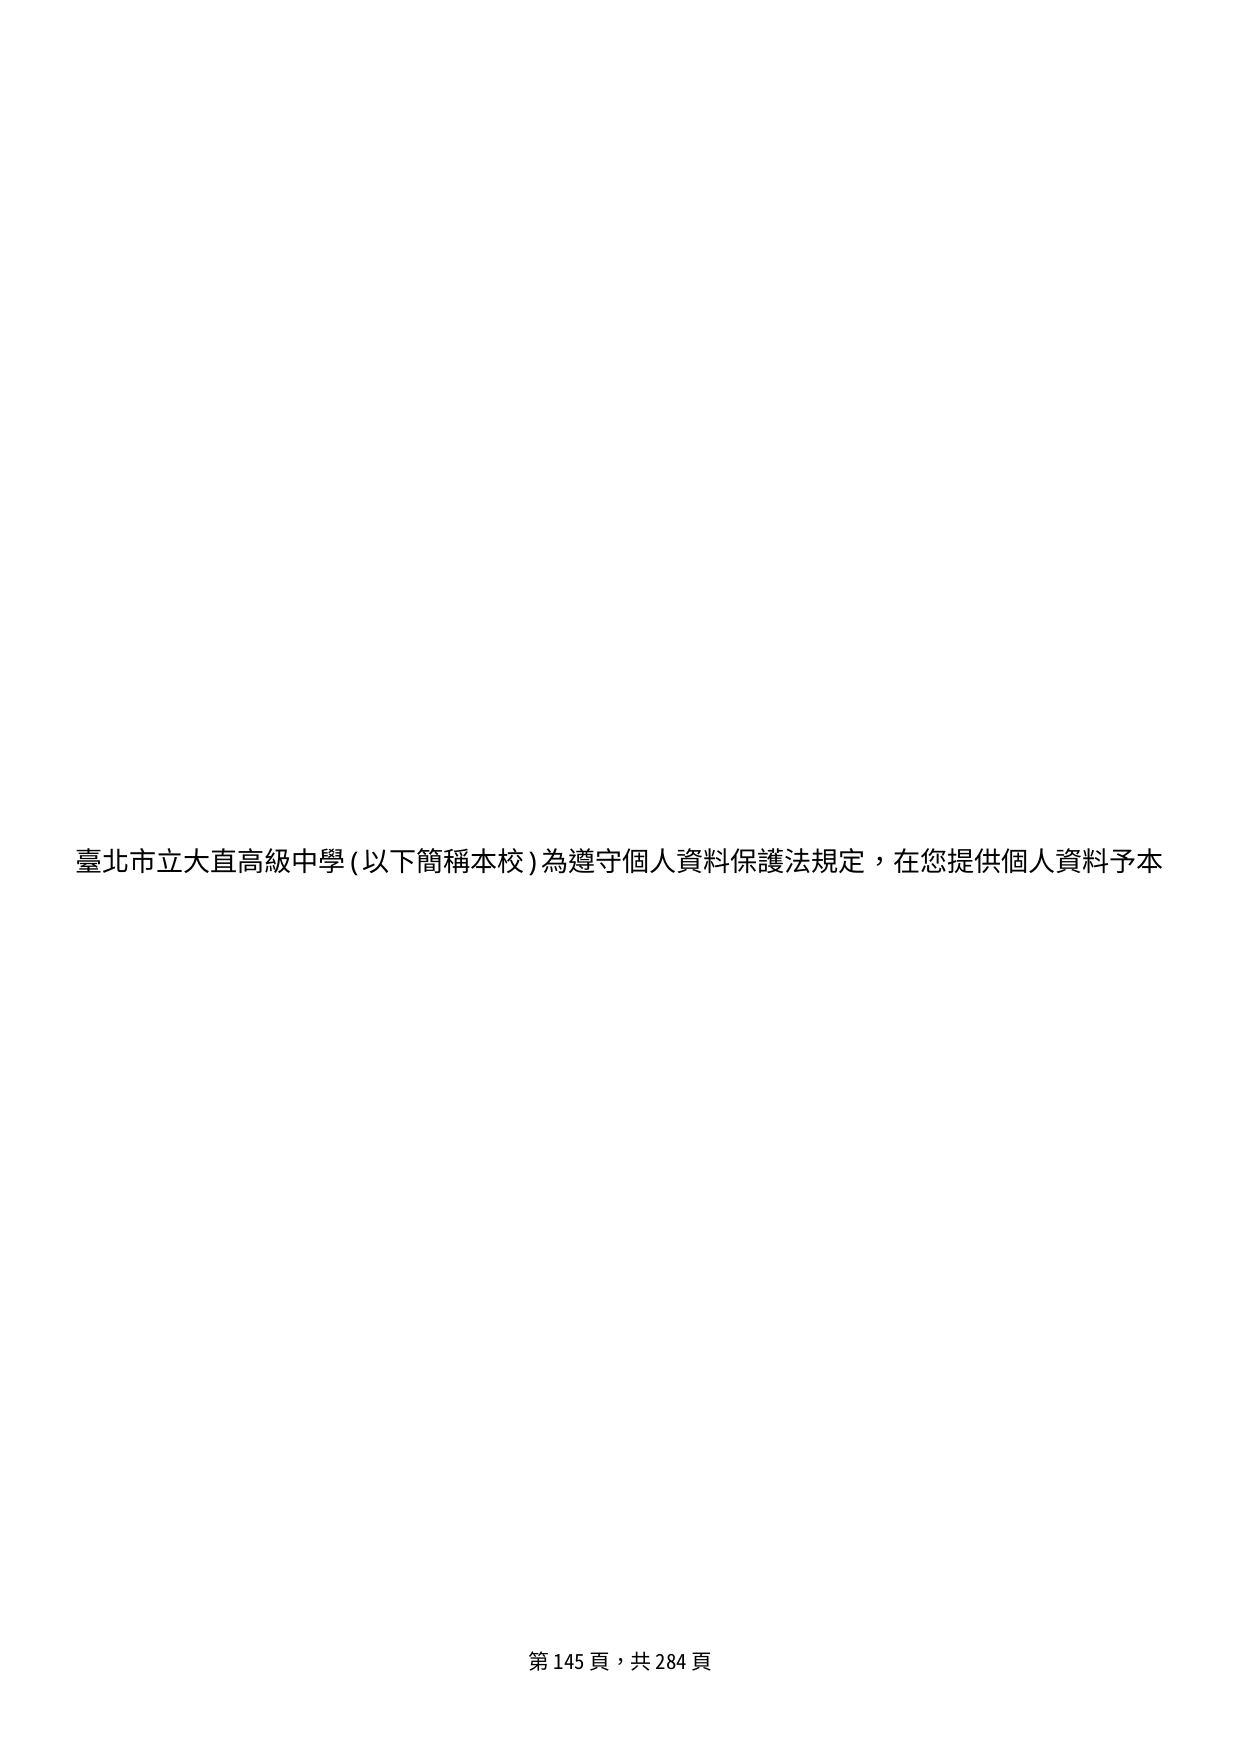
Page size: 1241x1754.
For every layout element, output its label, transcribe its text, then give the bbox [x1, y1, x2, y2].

text 臺北市立大直高級中學(以下簡稱本校)為遵守個人資料保護法規定，在您提供個人資料予本 [75, 818, 1165, 880]
